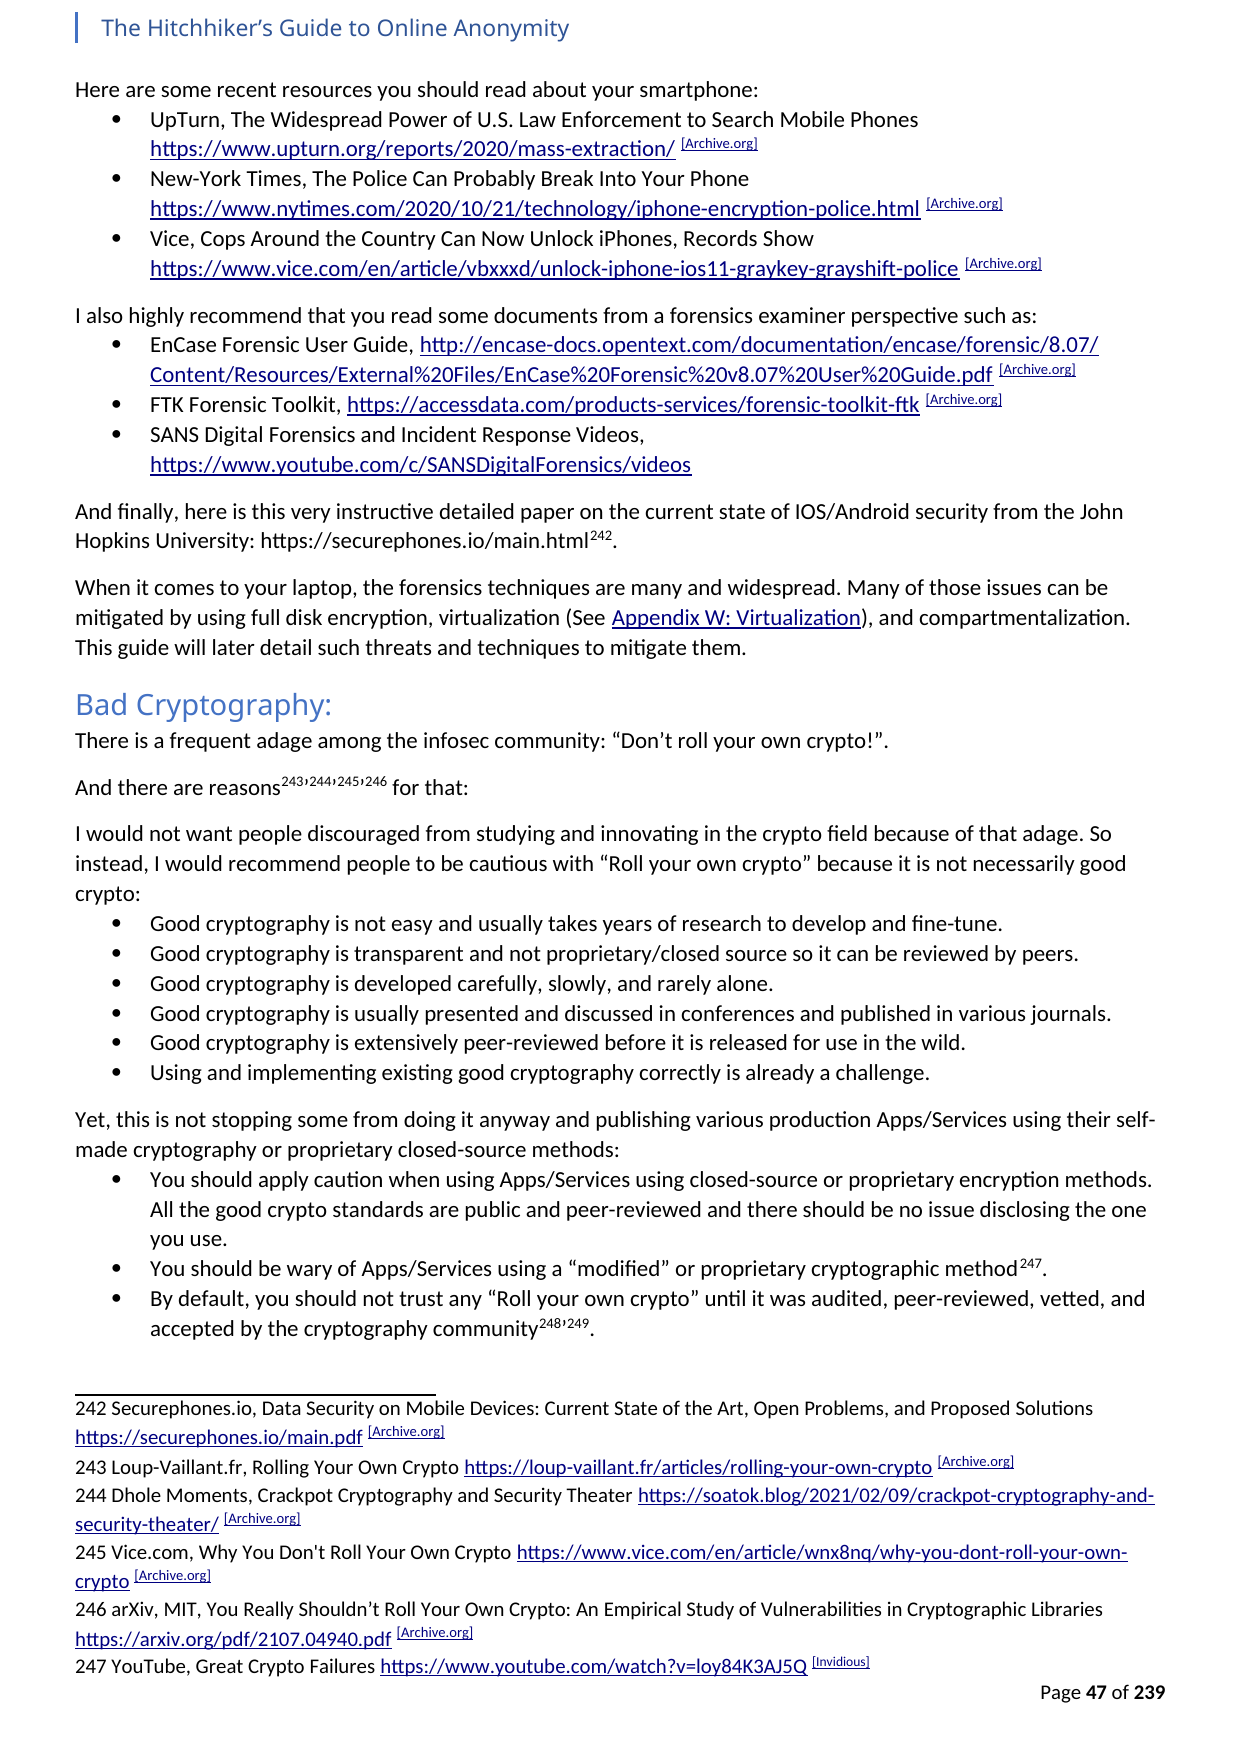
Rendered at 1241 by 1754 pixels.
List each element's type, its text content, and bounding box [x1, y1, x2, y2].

list SANS Digital Forensics and Incident Response Videos, https://www.youtube.com/c/SANSDigitalForensics/videos [112, 420, 1165, 478]
list You should be wary of Apps/Services using a “modified” or proprietary cryptographic method. [112, 1254, 1165, 1282]
list UpTurn, The Widespread Power of U.S. Law Enforcement to Search Mobile Phones https://www.upturn.org/reports/2020/mass-extraction/ [Archive.org] [112, 105, 1165, 163]
list Using and implementing existing good cryptography correctly is already a challenge. [112, 1058, 1165, 1086]
text Yet, this is not stopping some from doing it anyway and publishing various production Apps/Services using their self-made cryptography or proprietary closed-source methods: [75, 1105, 1165, 1163]
list Good cryptography is developed carefully, slowly, and rarely alone. [112, 969, 1165, 997]
list New-York Times, The Police Can Probably Break Into Your Phone https://www.nytimes.com/2020/10/21/technology/iphone-encryption-police.html [Archive.org] [112, 164, 1165, 222]
text Dhole Moments, Crackpot Cryptography and Security Theater https://soatok.blog/2021/02/09/crackpot-cryptography-and-security-theater/ [Archive.org] [75, 1482, 1165, 1537]
list EnCase Forensic User Guide, http://encase-docs.opentext.com/documentation/encase/forensic/8.07/Content/Resources/External%20Files/EnCase%20Forensic%20v8.07%20User%20Guide.pdf [Archive.org] [112, 331, 1165, 388]
list Good cryptography is usually presented and discussed in conferences and published in various journals. [112, 999, 1165, 1027]
list Vice, Cops Around the Country Can Now Unlock iPhones, Records Show https://www.vice.com/en/article/vbxxxd/unlock-iphone-ios11-graykey-grayshift-police [Archive.org] [112, 224, 1165, 282]
list Good cryptography is transparent and not proprietary/closed source so it can be reviewed by peers. [112, 939, 1165, 967]
list You should apply caution when using Apps/Services using closed-source or proprietary encryption methods. All the good crypto standards are public and peer-reviewed and there should be no issue disclosing the one you use. [112, 1165, 1165, 1253]
text I would not want people discouraged from studying and innovating in the crypto field because of that adage. So instead, I would recommend people to be cautious with “Roll your own crypto” because it is not necessarily good crypto: [75, 819, 1165, 907]
text Vice.com, Why You Don't Roll Your Own Crypto https://www.vice.com/en/article/wnx8nq/why-you-dont-roll-your-own-crypto [Archive.org] [75, 1539, 1165, 1594]
list FTK Forensic Toolkit, https://accessdata.com/products-services/forensic-toolkit-ftk [Archive.org] [112, 390, 1165, 418]
list By default, you should not trust any “Roll your own crypto” until it was audited, peer-reviewed, vetted, and accepted by the cryptography community’. [112, 1284, 1165, 1342]
text And finally, here is this very instructive detailed paper on the current state of IOS/Android security from the John Hopkins University: https://securephones.io/main.html. [75, 497, 1165, 555]
text I also highly recommend that you read some documents from a forensics examiner perspective such as: [75, 301, 1165, 329]
list YouTube, Great Crypto Failures https://www.youtube.com/watch?v=loy84K3AJ5Q [Invidious] [75, 1653, 1165, 1679]
text And there are reasons’’’ for that: [75, 773, 1165, 801]
text There is a frequent adage among the infosec community: “Don’t roll your own crypto!”. [75, 726, 1165, 754]
text Loup-Vaillant.fr, Rolling Your Own Crypto https://loup-vaillant.fr/articles/rolling-your-own-crypto [Archive.org] [75, 1452, 1165, 1480]
text When it comes to your laptop, the forensics techniques are many and widespread. Many of those issues can be mitigated by using full disk encryption, virtualization (See Appendix W: Virtualization), and compartmentalization. This guide will later detail such threats and techniques to mitigate them. [75, 573, 1165, 661]
text Here are some recent resources you should read about your smartphone: [75, 75, 1165, 103]
list Good cryptography is extensively peer-reviewed before it is released for use in the wild. [112, 1028, 1165, 1057]
text Securephones.io, Data Security on Mobile Devices: Current State of the Art, Open Problems, and Proposed Solutions https://securephones.io/main.pdf [Archive.org] [75, 1395, 1165, 1450]
subtitle Bad Cryptography: [75, 684, 1165, 723]
text arXiv, MIT, You Really Shouldn’t Roll Your Own Crypto: An Empirical Study of Vulnerabilities in Cryptographic Libraries https://arxiv.org/pdf/2107.04940.pdf [Archive.org] [75, 1596, 1165, 1652]
list Good cryptography is not easy and usually takes years of research to develop and fine-tune. [112, 909, 1165, 937]
